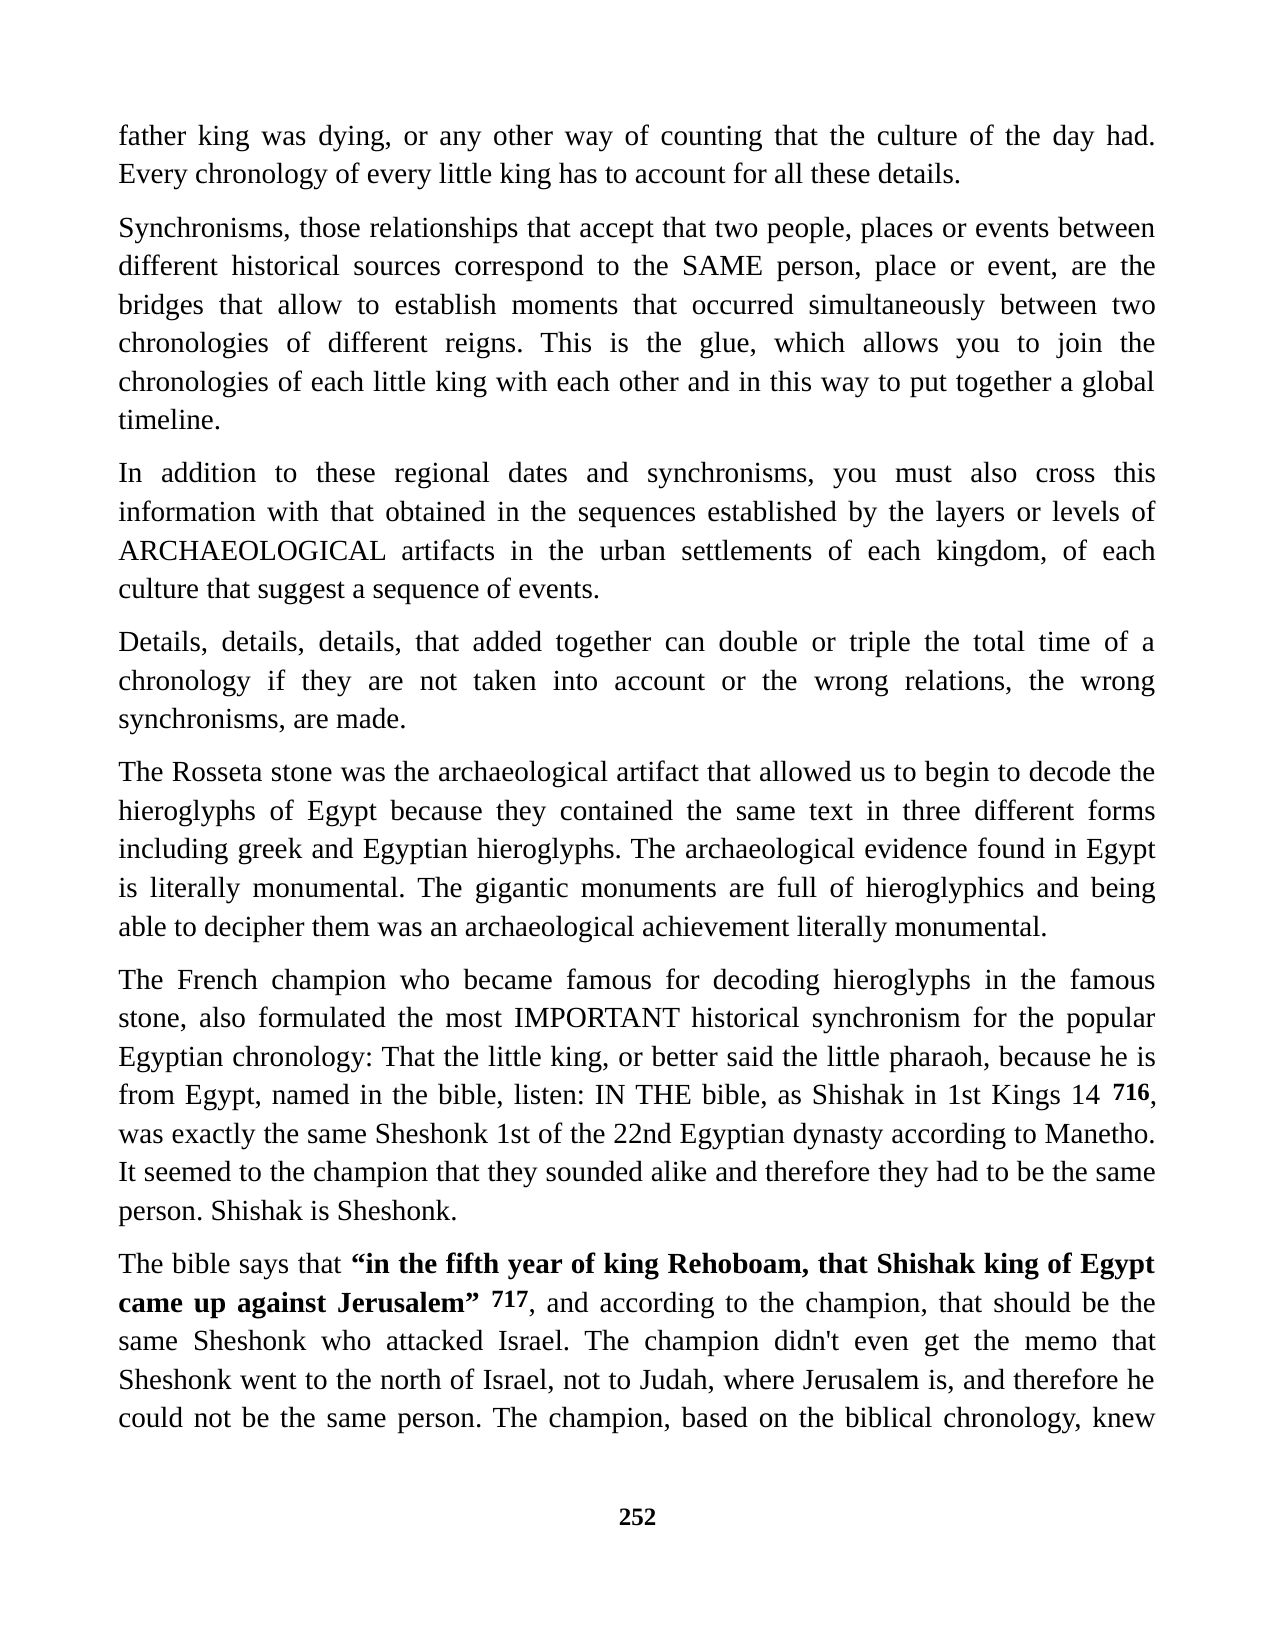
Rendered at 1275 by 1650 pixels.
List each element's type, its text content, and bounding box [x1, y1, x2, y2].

text In addition to these regional dates and synchronisms, you must also cross this information with that obtained in the sequences established by the layers or levels of ARCHAEOLOGICAL artifacts in the urban settlements of each kingdom, of each culture that suggest a sequence of events. [118, 456, 1157, 605]
text The bible says that “in the fifth year of king Rehoboam, that Shishak king of Egypt came up against Jerusalem” , and according to the champion, that should be the same Sheshonk who attacked Israel. The champion didn't even get the memo that Sheshonk went to the north of Israel, not to Judah, where Jerusalem is, and therefore he could not be the same person. The champion, based on the biblical chronology, knew [118, 1246, 1157, 1434]
text The French champion who became famous for decoding hieroglyphs in the famous stone, also formulated the most IMPORTANT historical synchronism for the popular Egyptian chronology: That the little king, or better said the little pharaoh, because he is from Egypt, named in the bible, listen: IN THE bible, as Shishak in 1st Kings 14 , was exactly the same Sheshonk 1st of the 22nd Egyptian dynasty according to Manetho. It seemed to the champion that they sounded alike and therefore they had to be the same person. Shishak is Sheshonk. [118, 962, 1157, 1227]
text Synchronisms, those relationships that accept that two people, places or events between different historical sources correspond to the SAME person, place or event, are the bridges that allow to establish moments that occurred simultaneously between two chronologies of different reigns. This is the glue, which allows you to join the chronologies of each little king with each other and in this way to put together a global timeline. [118, 210, 1157, 436]
text father king was dying, or any other way of counting that the culture of the day had. Every chronology of every little king has to account for all these details. [118, 118, 1157, 190]
text The Rosseta stone was the archaeological artifact that allowed us to begin to decode the hieroglyphs of Egypt because they contained the same text in three different forms including greek and Egyptian hieroglyphs. The archaeological evidence found in Egypt is literally monumental. The gigantic monuments are full of hieroglyphics and being able to decipher them was an archaeological achievement literally monumental. [118, 754, 1157, 942]
text Details, details, details, that added together can double or triple the total time of a chronology if they are not taken into account or the wrong relations, the wrong synchronisms, are made. [118, 624, 1157, 735]
